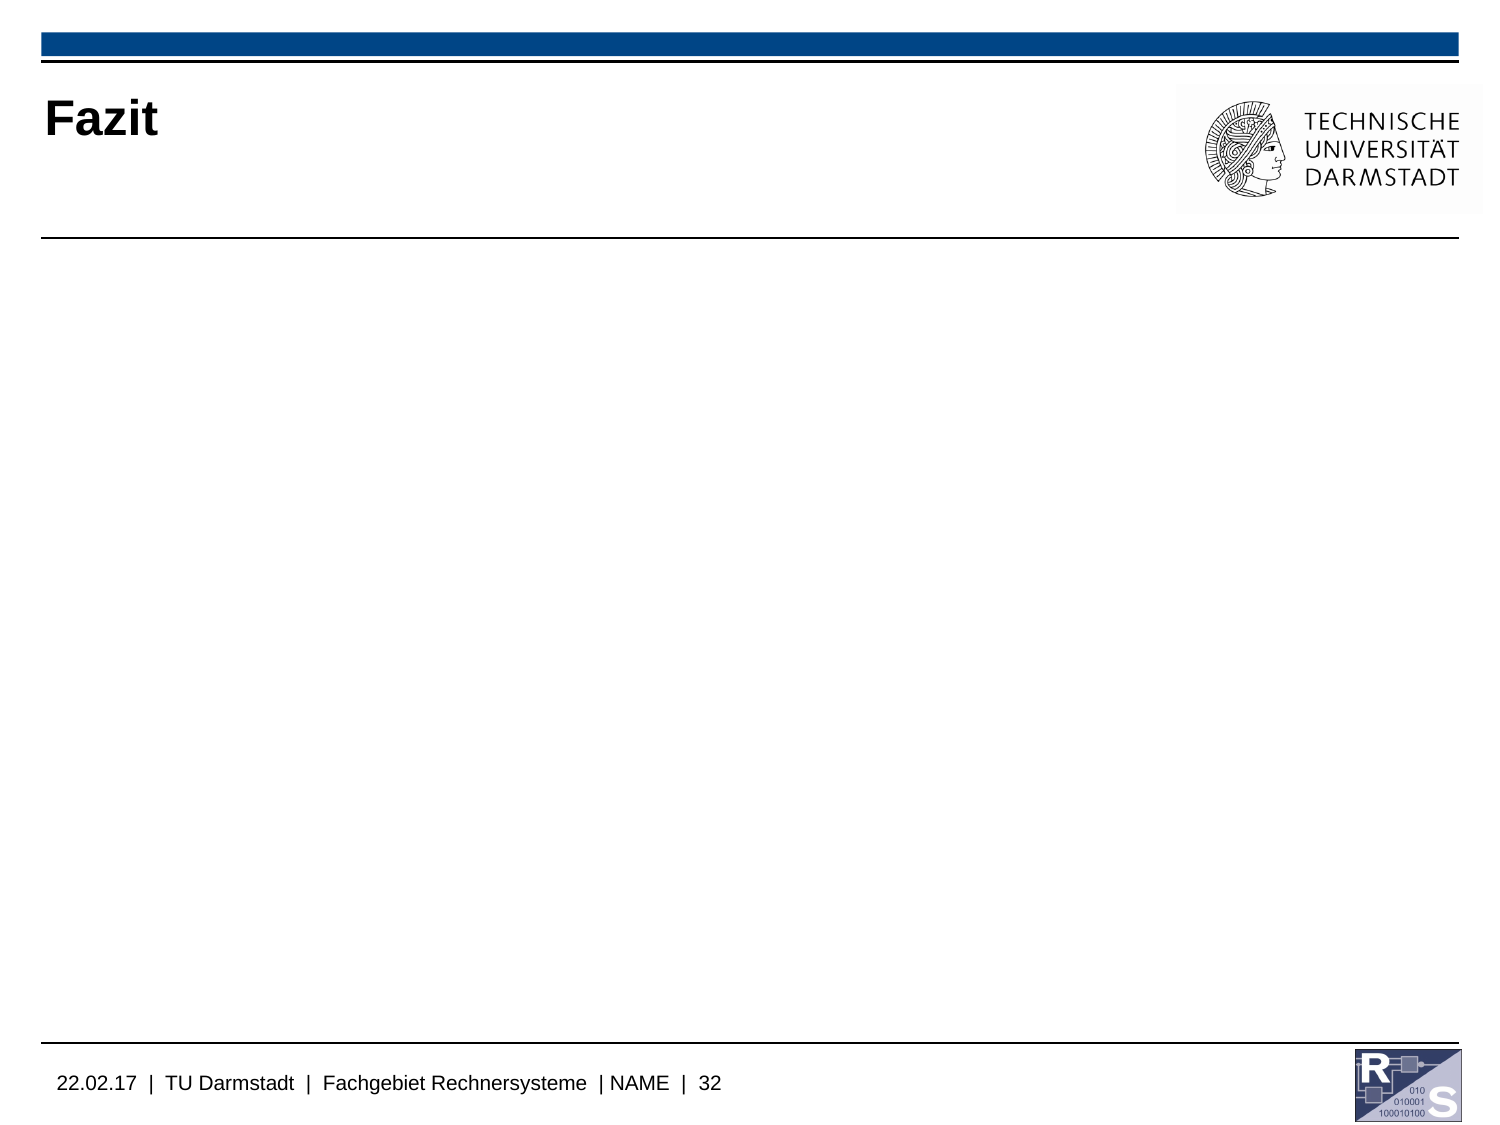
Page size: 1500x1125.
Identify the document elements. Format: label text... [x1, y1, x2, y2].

title Fazit [44, 42, 1135, 193]
picture [1355, 1049, 1462, 1122]
